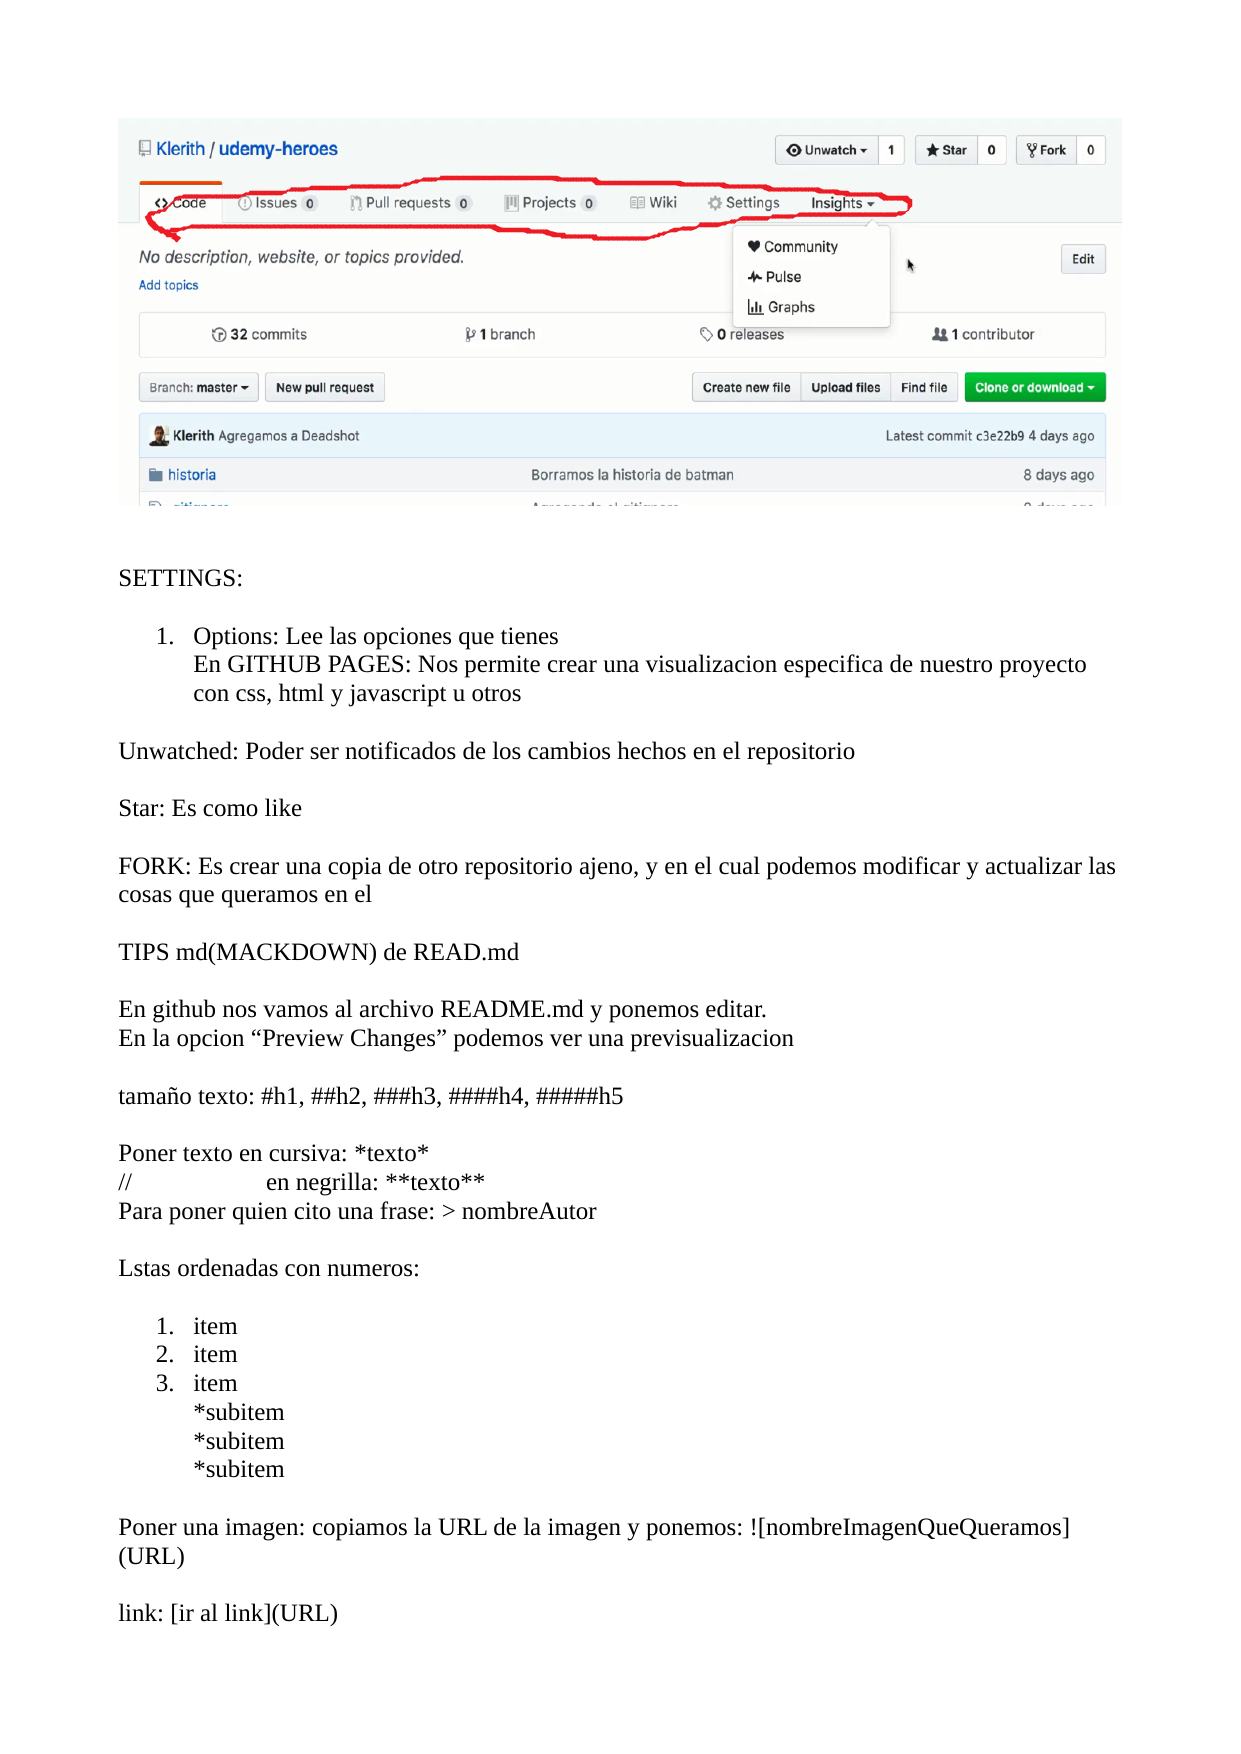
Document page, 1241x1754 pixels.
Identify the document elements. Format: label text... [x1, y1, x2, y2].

list item [156, 1311, 1122, 1339]
text Poner texto en cursiva: *texto* [118, 1138, 1122, 1167]
text FORK: Es crear una copia de otro repositorio ajeno, y en el cual podemos modificar y actualizar las cosas que queramos en el [118, 851, 1122, 908]
text SETTINGS: [118, 563, 1122, 592]
text Unwatched: Poder ser notificados de los cambios hechos en el repositorio [118, 736, 1122, 764]
list Options: Lee las opciones que tienes [156, 621, 1122, 649]
text link: [ir al link](URL) [118, 1598, 1122, 1627]
text Star: Es como like [118, 793, 1122, 822]
list item [156, 1339, 1122, 1368]
text En la opcion “Preview Changes” podemos ver una previsualizacion [118, 1023, 1122, 1052]
text Poner una imagen: copiamos la URL de la imagen y ponemos: ![nombreImagenQueQueramos](URL) [118, 1512, 1122, 1569]
list En GITHUB PAGES: Nos permite crear una visualizacion especifica de nuestro proyecto con css, html y javascript u otros [156, 649, 1122, 707]
list *subitem [156, 1426, 1122, 1454]
text Lstas ordenadas con numeros: [118, 1253, 1122, 1282]
text Para poner quien cito una frase: > nombreAutor [118, 1196, 1122, 1224]
list *subitem [156, 1397, 1122, 1426]
list item [156, 1368, 1122, 1397]
text tamaño texto: #h1, ##h2, ###h3, ####h4, #####h5 [118, 1081, 1122, 1109]
list *subitem [156, 1454, 1122, 1483]
text En github nos vamos al archivo README.md y ponemos editar. [118, 994, 1122, 1023]
text TIPS md(MACKDOWN) de READ.md [118, 937, 1122, 966]
text // en negrilla: **texto** [118, 1167, 1122, 1196]
